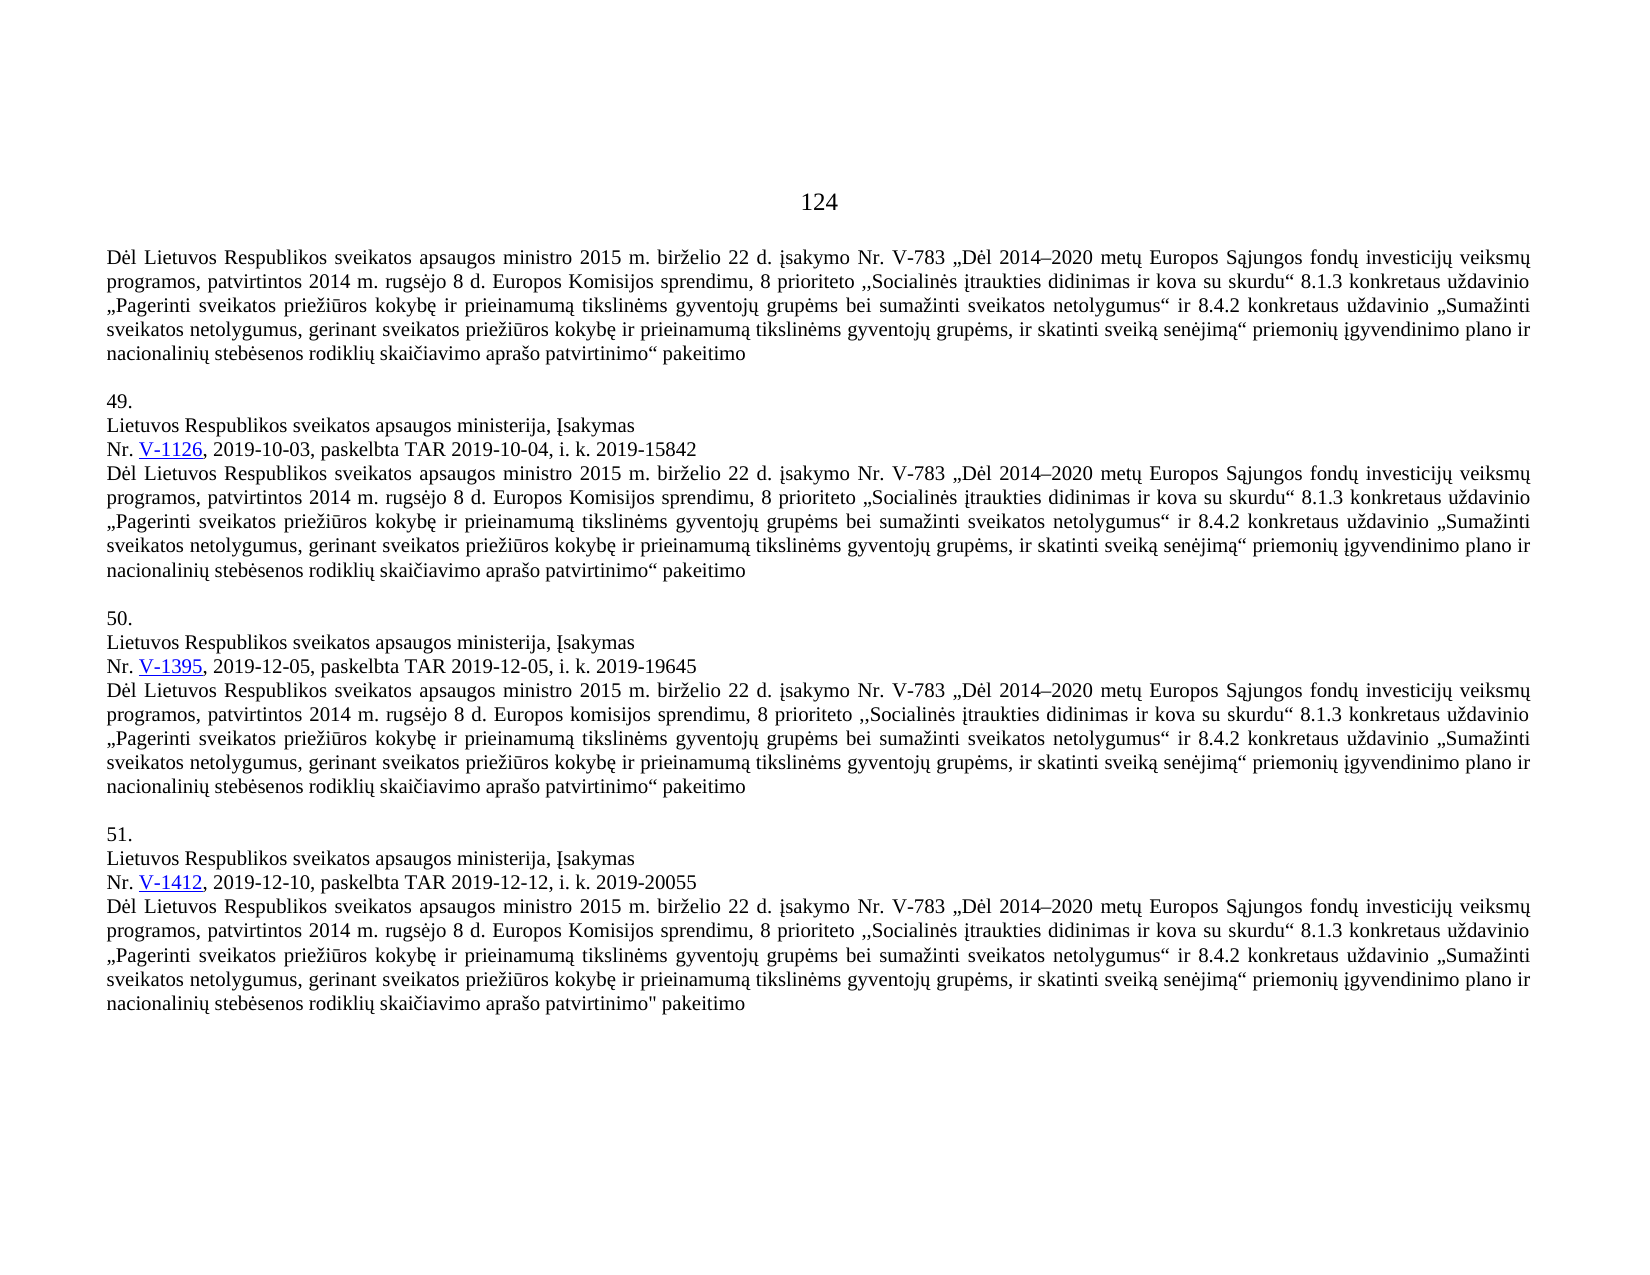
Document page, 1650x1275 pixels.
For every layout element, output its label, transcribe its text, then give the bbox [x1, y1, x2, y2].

text Nr. V-1395, 2019-12-05, paskelbta TAR 2019-12-05, i. k. 2019-19645 [106, 654, 1532, 678]
text Nr. V-1412, 2019-12-10, paskelbta TAR 2019-12-12, i. k. 2019-20055 [106, 870, 1532, 894]
text 50. [106, 606, 1532, 630]
text Dėl Lietuvos Respublikos sveikatos apsaugos ministro 2015 m. birželio 22 d. įsakymo Nr. V-783 „Dėl 2014–2020 metų Europos Sąjungos fondų investicijų veiksmų programos, patvirtintos 2014 m. rugsėjo 8 d. Europos Komisijos sprendimu, 8 prioriteto „Socialinės įtraukties didinimas ir kova su skurdu“ 8.1.3 konkretaus uždavinio „Pagerinti sveikatos priežiūros kokybę ir prieinamumą tikslinėms gyventojų grupėms bei sumažinti sveikatos netolygumus“ ir 8.4.2 konkretaus uždavinio „Sumažinti sveikatos netolygumus, gerinant sveikatos priežiūros kokybę ir prieinamumą tikslinėms gyventojų grupėms, ir skatinti sveiką senėjimą“ priemonių įgyvendinimo plano ir nacionalinių stebėsenos rodiklių skaičiavimo aprašo patvirtinimo“ pakeitimo [106, 461, 1532, 582]
text 51. [106, 822, 1532, 846]
text Lietuvos Respublikos sveikatos apsaugos ministerija, Įsakymas [106, 413, 1532, 437]
text Nr. V-1126, 2019-10-03, paskelbta TAR 2019-10-04, i. k. 2019-15842 [106, 437, 1532, 461]
text Dėl Lietuvos Respublikos sveikatos apsaugos ministro 2015 m. birželio 22 d. įsakymo Nr. V-783 „Dėl 2014–2020 metų Europos Sąjungos fondų investicijų veiksmų programos, patvirtintos 2014 m. rugsėjo 8 d. Europos Komisijos sprendimu, 8 prioriteto ,,Socialinės įtraukties didinimas ir kova su skurdu“ 8.1.3 konkretaus uždavinio „Pagerinti sveikatos priežiūros kokybę ir prieinamumą tikslinėms gyventojų grupėms bei sumažinti sveikatos netolygumus“ ir 8.4.2 konkretaus uždavinio „Sumažinti sveikatos netolygumus, gerinant sveikatos priežiūros kokybę ir prieinamumą tikslinėms gyventojų grupėms, ir skatinti sveiką senėjimą“ priemonių įgyvendinimo plano ir nacionalinių stebėsenos rodiklių skaičiavimo aprašo patvirtinimo" pakeitimo [106, 894, 1532, 1015]
text Lietuvos Respublikos sveikatos apsaugos ministerija, Įsakymas [106, 846, 1532, 870]
text Dėl Lietuvos Respublikos sveikatos apsaugos ministro 2015 m. birželio 22 d. įsakymo Nr. V-783 „Dėl 2014–2020 metų Europos Sąjungos fondų investicijų veiksmų programos, patvirtintos 2014 m. rugsėjo 8 d. Europos Komisijos sprendimu, 8 prioriteto ,,Socialinės įtraukties didinimas ir kova su skurdu“ 8.1.3 konkretaus uždavinio „Pagerinti sveikatos priežiūros kokybę ir prieinamumą tikslinėms gyventojų grupėms bei sumažinti sveikatos netolygumus“ ir 8.4.2 konkretaus uždavinio „Sumažinti sveikatos netolygumus, gerinant sveikatos priežiūros kokybę ir prieinamumą tikslinėms gyventojų grupėms, ir skatinti sveiką senėjimą“ priemonių įgyvendinimo plano ir nacionalinių stebėsenos rodiklių skaičiavimo aprašo patvirtinimo“ pakeitimo [106, 245, 1532, 365]
text 49. [106, 389, 1532, 413]
text Dėl Lietuvos Respublikos sveikatos apsaugos ministro 2015 m. birželio 22 d. įsakymo Nr. V-783 „Dėl 2014–2020 metų Europos Sąjungos fondų investicijų veiksmų programos, patvirtintos 2014 m. rugsėjo 8 d. Europos komisijos sprendimu, 8 prioriteto ,,Socialinės įtraukties didinimas ir kova su skurdu“ 8.1.3 konkretaus uždavinio „Pagerinti sveikatos priežiūros kokybę ir prieinamumą tikslinėms gyventojų grupėms bei sumažinti sveikatos netolygumus“ ir 8.4.2 konkretaus uždavinio „Sumažinti sveikatos netolygumus, gerinant sveikatos priežiūros kokybę ir prieinamumą tikslinėms gyventojų grupėms, ir skatinti sveiką senėjimą“ priemonių įgyvendinimo plano ir nacionalinių stebėsenos rodiklių skaičiavimo aprašo patvirtinimo“ pakeitimo [106, 678, 1532, 798]
text Lietuvos Respublikos sveikatos apsaugos ministerija, Įsakymas [106, 630, 1532, 654]
